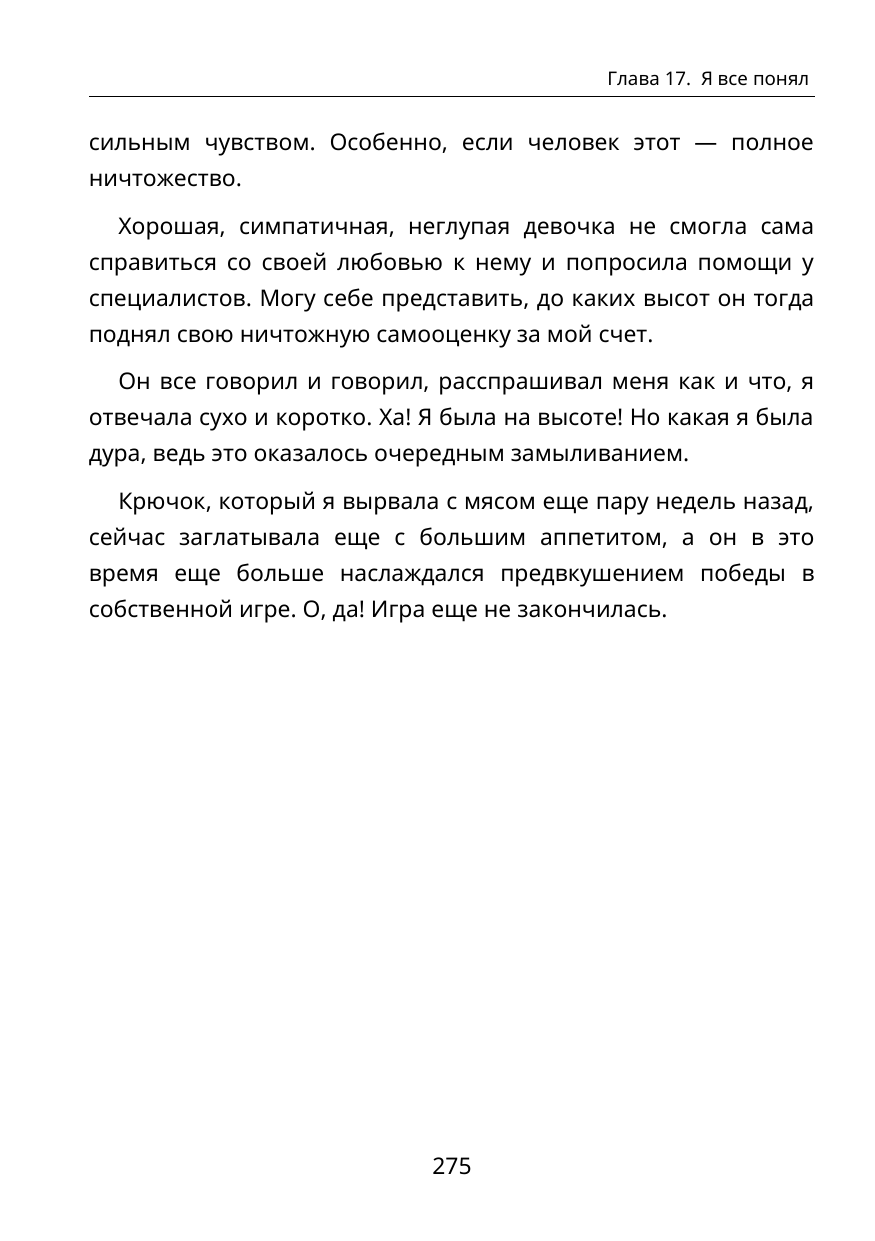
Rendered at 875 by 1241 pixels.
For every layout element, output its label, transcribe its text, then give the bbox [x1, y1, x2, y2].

text Крючок, который я вырвала с мясом еще пару недель назад, сейчас заглатывала еще с большим аппетитом, а он в это время еще больше наслаждался предвкушением победы в собственной игре. О, да! Игра еще не закончилась. [88, 485, 815, 624]
text сильным чувством. Особенно, если человек этот — полное ничтожество. [88, 126, 815, 193]
text Хорошая, симпатичная, неглупая девочка не смогла сама справиться со своей любовью к нему и попросила помощи у специалистов. Могу себе представить, до каких высот он тогда поднял свою ничтожную самооценку за мой счет. [88, 210, 815, 349]
text Он все говорил и говорил, расспрашивал меня как и что, я отвечала сухо и коротко. Ха! Я была на высоте! Но какая я была дура, ведь это оказалось очередным замыливанием. [88, 365, 815, 468]
